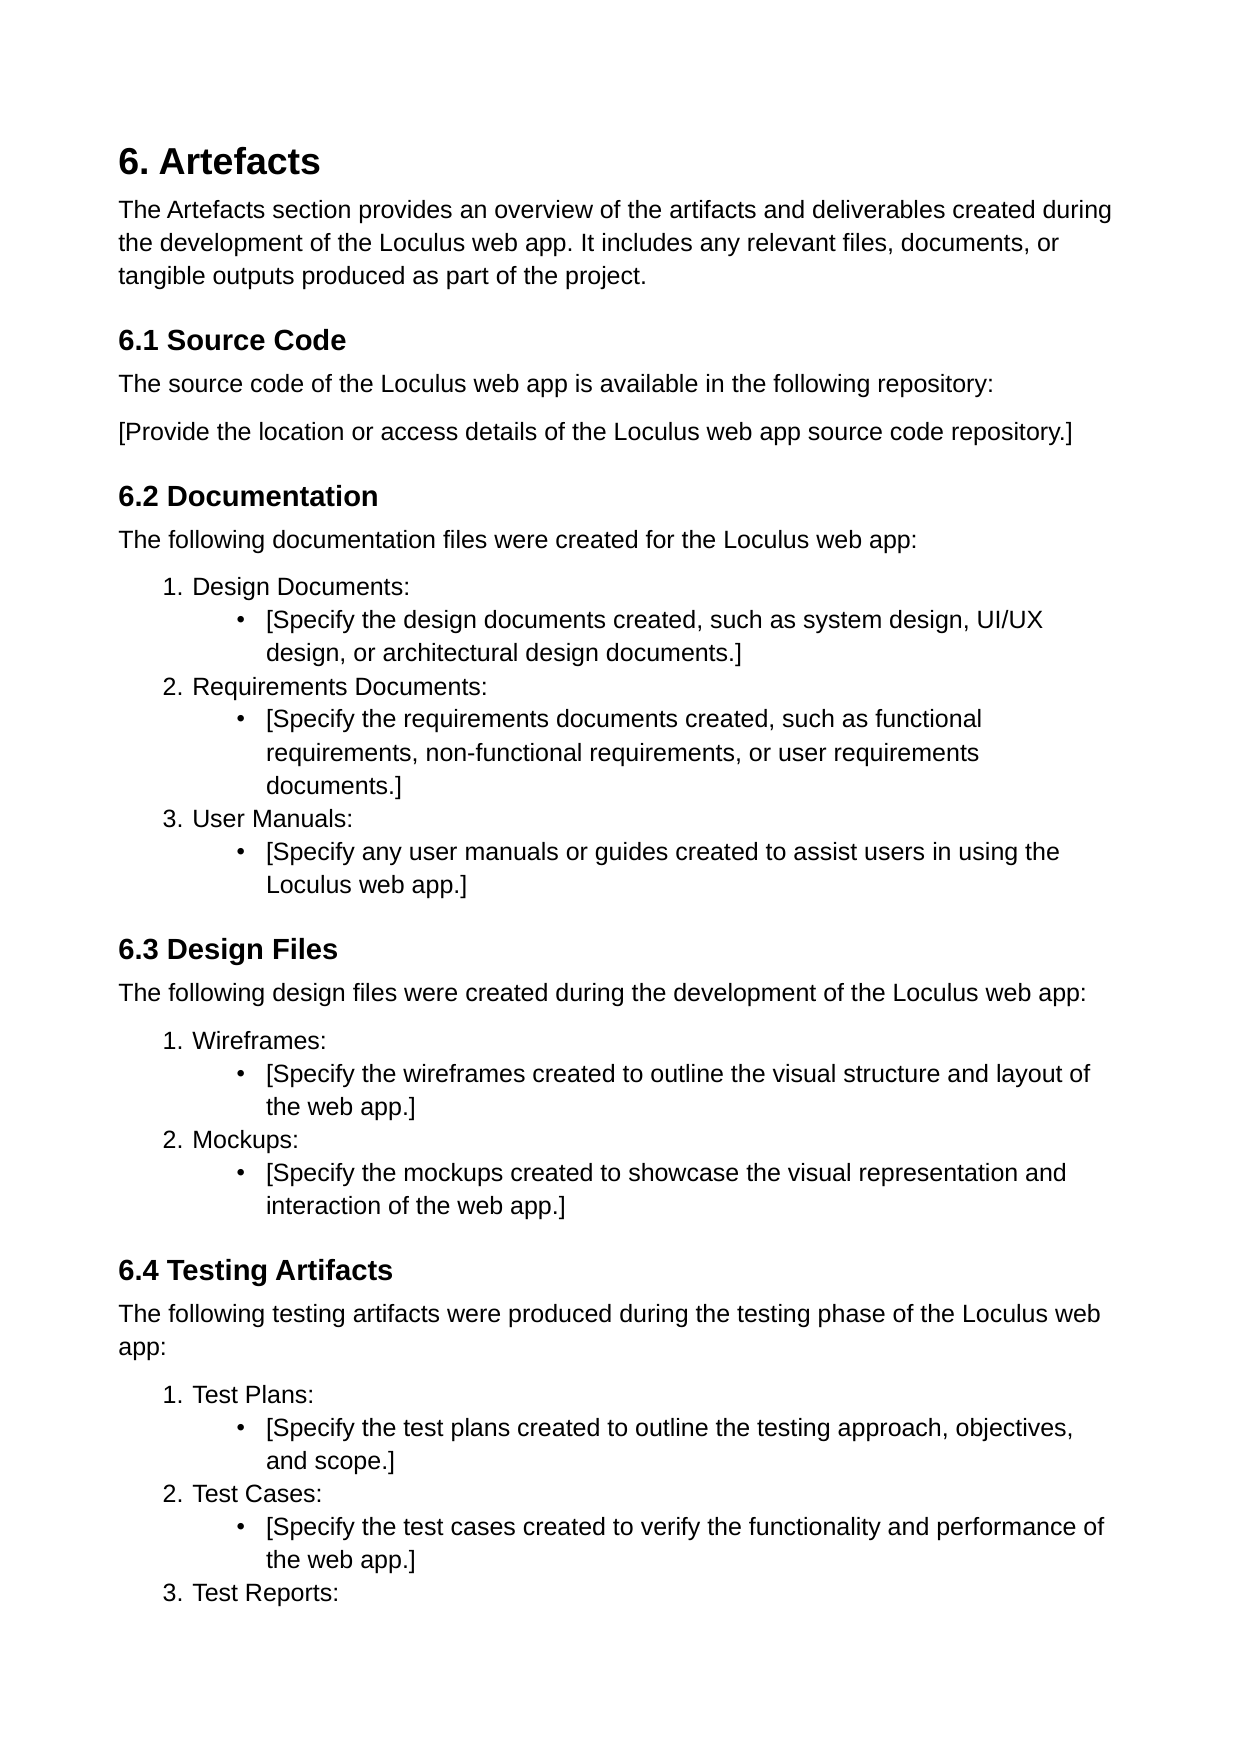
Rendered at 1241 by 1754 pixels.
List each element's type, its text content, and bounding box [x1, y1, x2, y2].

list Test Reports: [162, 1578, 1122, 1607]
list Wireframes: [162, 1026, 1122, 1054]
subtitle 6. Artefacts [118, 139, 1122, 182]
list Test Plans: [162, 1380, 1122, 1408]
list [Specify the test cases created to verify the functionality and performance of the web app.] [236, 1512, 1122, 1574]
subtitle 6.1 Source Code [118, 323, 1122, 356]
list [Specify the wireframes created to outline the visual structure and layout of the web app.] [236, 1059, 1122, 1121]
list Mockups: [162, 1125, 1122, 1153]
list Test Cases: [162, 1479, 1122, 1508]
text The following documentation files were created for the Loculus web app: [118, 525, 1122, 553]
text The Artefacts section provides an overview of the artifacts and deliverables created during the development of the Loculus web app. It includes any relevant files, documents, or tangible outputs produced as part of the project. [118, 194, 1122, 289]
text The following testing artifacts were produced during the testing phase of the Loculus web app: [118, 1299, 1122, 1361]
list Design Documents: [162, 572, 1122, 601]
text The following design files were created during the development of the Loculus web app: [118, 978, 1122, 1007]
text The source code of the Loculus web app is available in the following repository: [118, 369, 1122, 398]
list User Manuals: [162, 804, 1122, 832]
list [Specify the mockups created to showcase the visual representation and interaction of the web app.] [236, 1158, 1122, 1220]
subtitle 6.3 Design Files [118, 932, 1122, 966]
list [Specify the test plans created to outline the testing approach, objectives, and scope.] [236, 1413, 1122, 1475]
subtitle 6.4 Testing Artifacts [118, 1253, 1122, 1287]
list [Specify the requirements documents created, such as functional requirements, non-functional requirements, or user requirements documents.] [236, 704, 1122, 799]
text [Provide the location or access details of the Loculus web app source code repository.] [118, 416, 1122, 445]
subtitle 6.2 Documentation [118, 479, 1122, 512]
list [Specify any user manuals or guides created to assist users in using the Loculus web app.] [236, 837, 1122, 898]
list [Specify the design documents created, such as system design, UI/UX design, or architectural design documents.] [236, 605, 1122, 667]
list Requirements Documents: [162, 671, 1122, 700]
